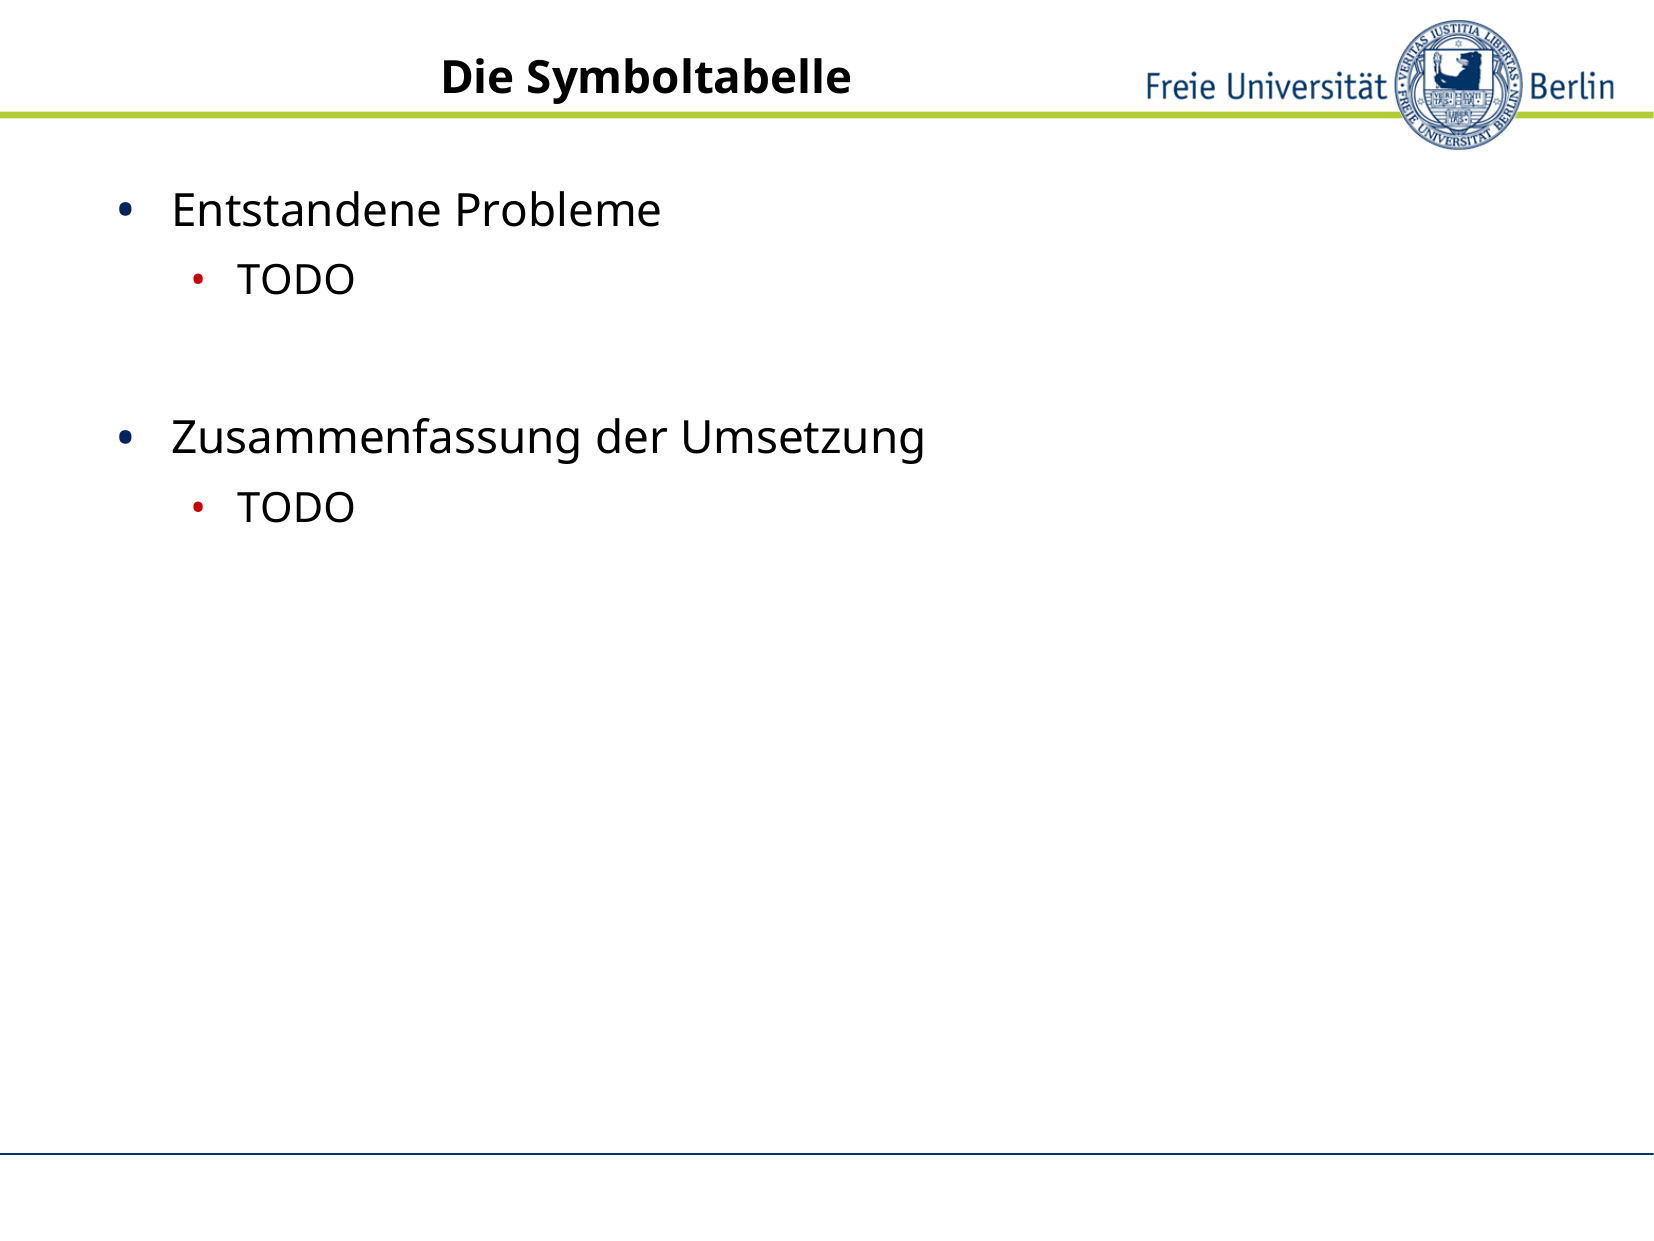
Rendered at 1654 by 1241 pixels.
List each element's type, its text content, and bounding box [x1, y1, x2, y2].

title Die Symboltabelle [422, 0, 1654, 152]
list Entstandene Probleme TODO Zusammenfassung der Umsetzung TODO [115, 177, 1418, 680]
